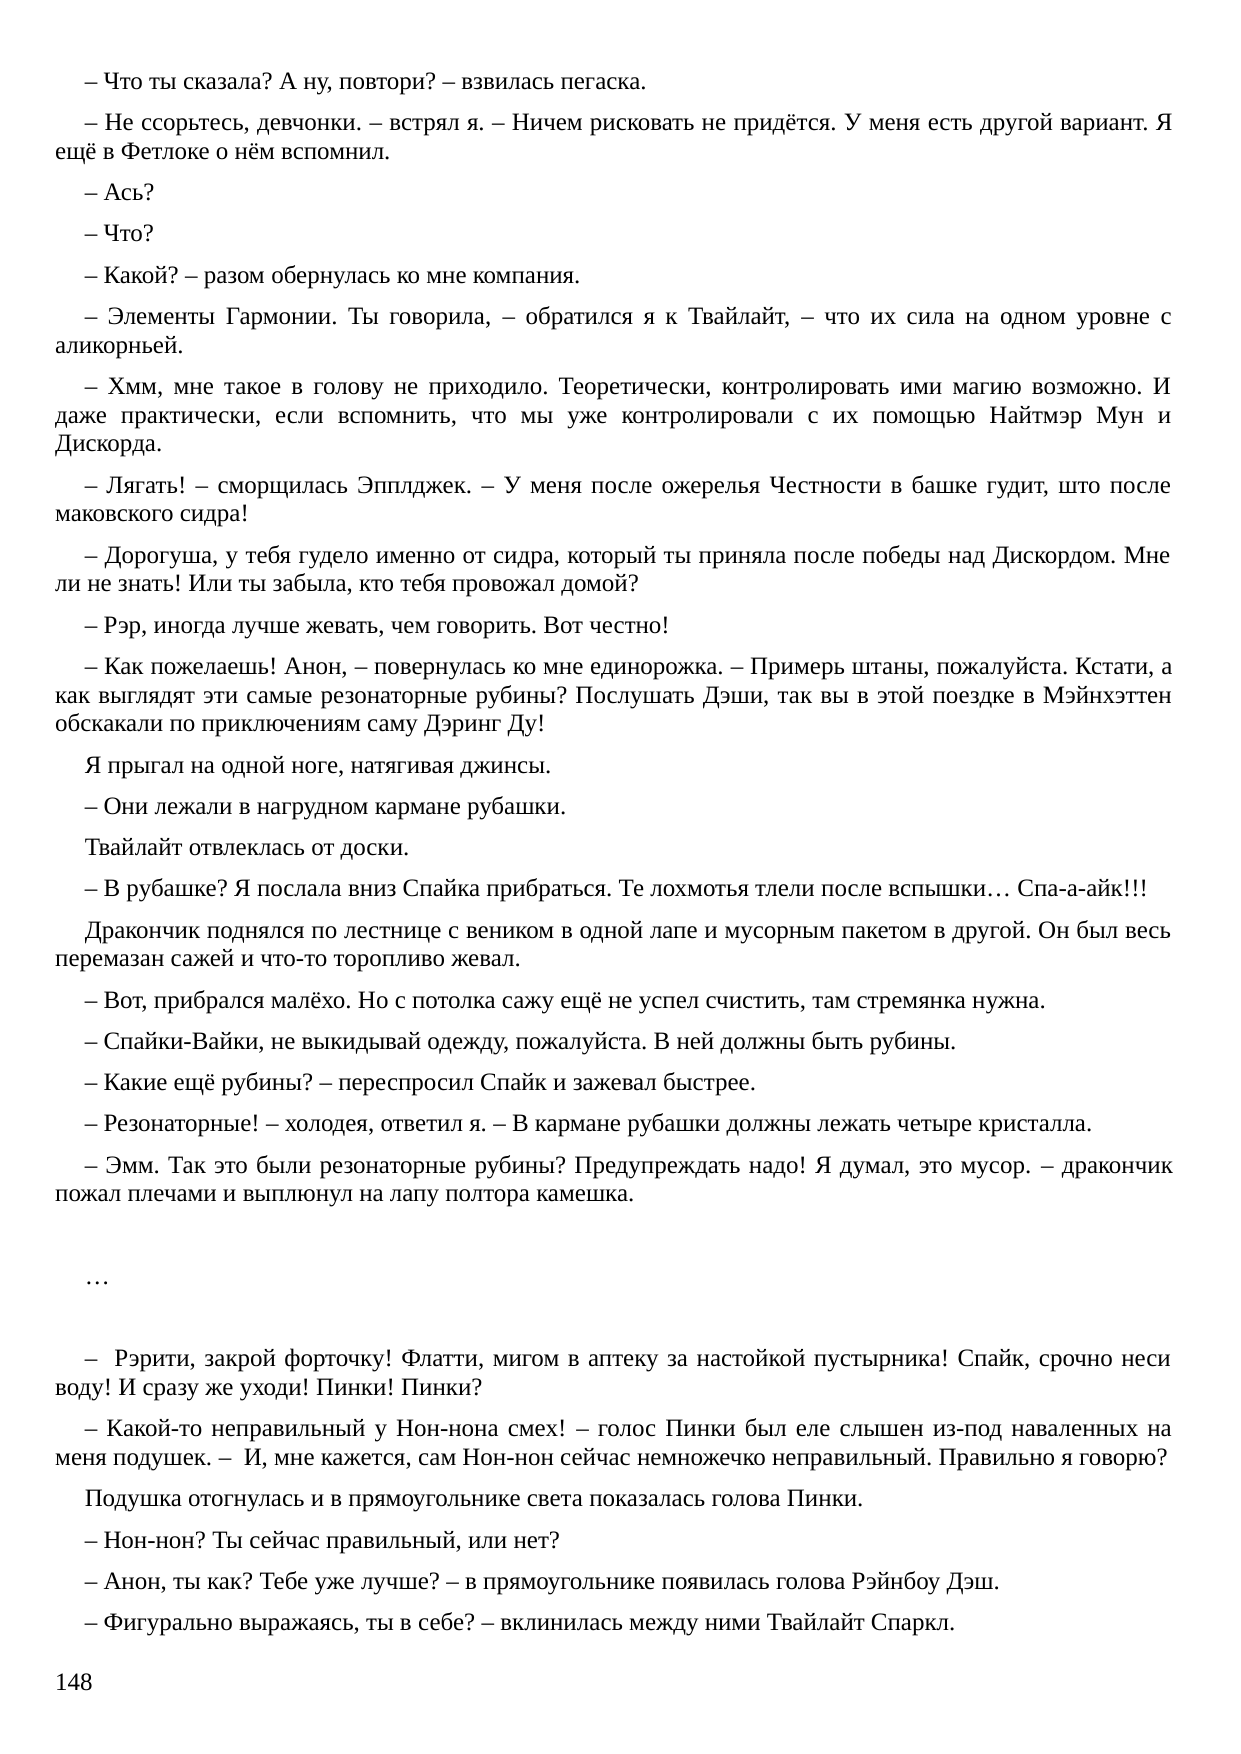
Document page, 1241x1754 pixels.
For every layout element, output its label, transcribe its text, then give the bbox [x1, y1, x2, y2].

text – Нон-нон? Ты сейчас правильный, или нет? [55, 1525, 1173, 1553]
text – Рэрити, закрой форточку! Флатти, мигом в аптеку за настойкой пустырника! Спайк, срочно неси воду! И сразу же уходи! Пинки! Пинки? [55, 1343, 1173, 1401]
text – Резонаторные! – холодея, ответил я. – В кармане рубашки должны лежать четыре кристалла. [55, 1108, 1173, 1137]
text Дракончик поднялся по лестнице с веником в одной лапе и мусорным пакетом в другой. Он был весь перемазан сажей и что-то торопливо жевал. [55, 915, 1173, 972]
text – Спайки-Вайки, не выкидывай одежду, пожалуйста. В ней должны быть рубины. [55, 1026, 1173, 1055]
text – В рубашке? Я послала вниз Спайка прибраться. Те лохмотья тлели после вспышки… Спа-а-айк!!! [55, 873, 1173, 902]
text Я прыгал на одной ноге, натягивая джинсы. [55, 750, 1173, 778]
text – Лягать! – сморщилась Эпплджек. – У меня после ожерелья Честности в башке гудит, што после маковского сидра! [55, 470, 1173, 527]
text Твайлайт отвлеклась от доски. [55, 832, 1173, 861]
text – Ась? [55, 177, 1173, 206]
text – Не ссорьтесь, девчонки. – встрял я. – Ничем рисковать не придётся. У меня есть другой вариант. Я ещё в Фетлоке о нём вспомнил. [55, 107, 1173, 165]
text – Фигурально выражаясь, ты в себе? – вклинилась между ними Твайлайт Спаркл. [55, 1607, 1173, 1636]
text Подушка отогнулась и в прямоугольнике света показалась голова Пинки. [55, 1483, 1173, 1512]
text – Вот, прибрался малёхо. Но с потолка сажу ещё не успел счистить, там стремянка нужна. [55, 985, 1173, 1013]
text – Эмм. Так это были резонаторные рубины? Предупреждать надо! Я думал, это мусор. – дракончик пожал плечами и выплюнул на лапу полтора камешка. [55, 1150, 1173, 1207]
text – Какой-то неправильный у Нон-нона смех! – голос Пинки был еле слышен из-под наваленных на меня подушек. – И, мне кажется, сам Нон-нон сейчас немножечко неправильный. Правильно я говорю? [55, 1413, 1173, 1471]
text – Дорогуша, у тебя гудело именно от сидра, который ты приняла после победы над Дискордом. Мне ли не знать! Или ты забыла, кто тебя провожал домой? [55, 540, 1173, 597]
text … [55, 1261, 1173, 1290]
text – Элементы Гармонии. Ты говорила, – обратился я к Твайлайт, – что их сила на одном уровне с аликорньей. [55, 301, 1173, 358]
text – Что ты сказала? А ну, повтори? – взвилась пегаска. [55, 66, 1173, 95]
text – Какой? – разом обернулась ко мне компания. [55, 260, 1173, 288]
text – Как пожелаешь! Анон, – повернулась ко мне единорожка. – Примерь штаны, пожалуйста. Кстати, а как выглядят эти самые резонаторные рубины? Послушать Дэши, так вы в этой поездке в Мэйнхэттен обскакали по приключениям саму Дэринг Ду! [55, 651, 1173, 737]
text – Они лежали в нагрудном кармане рубашки. [55, 791, 1173, 820]
text – Хмм, мне такое в голову не приходило. Теоретически, контролировать ими магию возможно. И даже практически, если вспомнить, что мы уже контролировали с их помощью Найтмэр Мун и Дискорда. [55, 371, 1173, 457]
text – Что? [55, 218, 1173, 247]
text – Рэр, иногда лучше жевать, чем говорить. Вот честно! [55, 610, 1173, 638]
text – Анон, ты как? Тебе уже лучше? – в прямоугольнике появилась голова Рэйнбоу Дэш. [55, 1566, 1173, 1595]
text – Какие ещё рубины? – переспросил Спайк и зажевал быстрее. [55, 1067, 1173, 1096]
